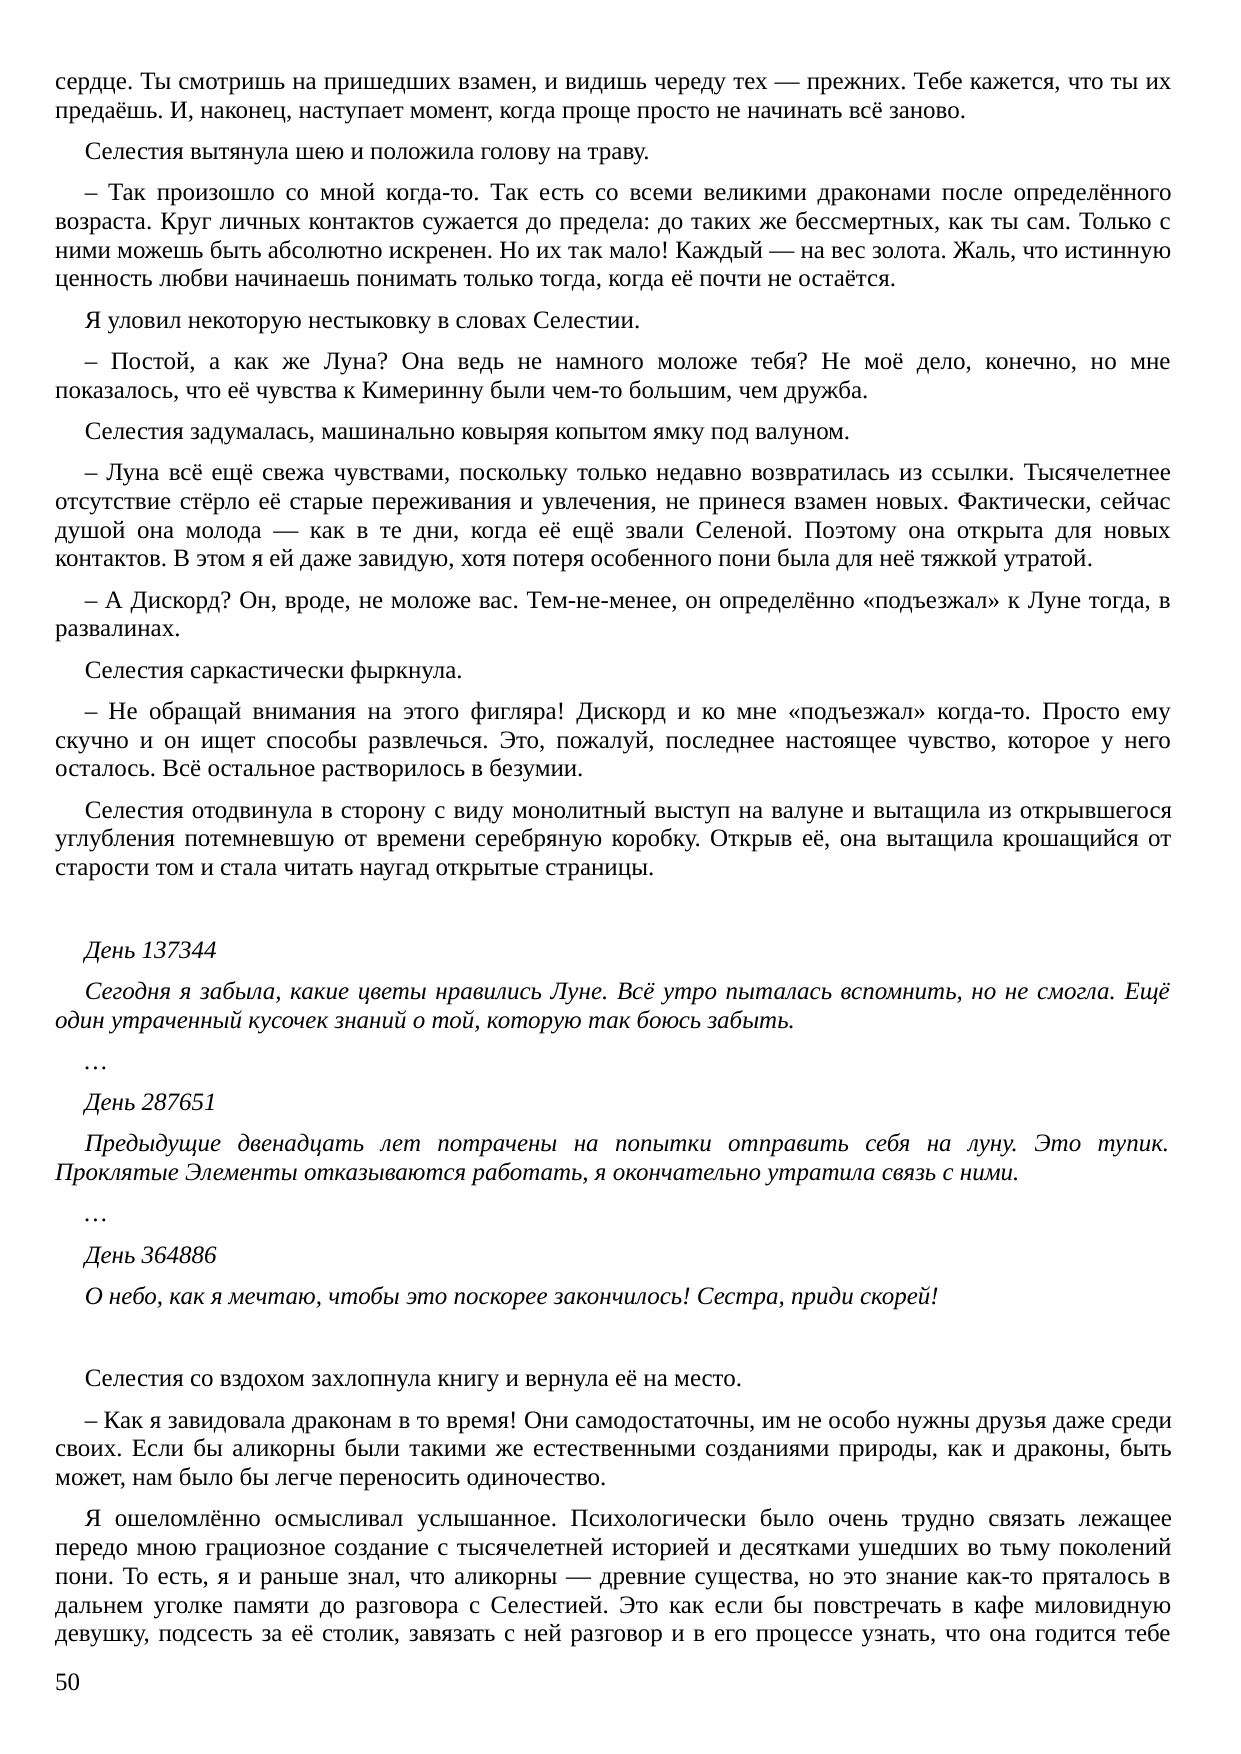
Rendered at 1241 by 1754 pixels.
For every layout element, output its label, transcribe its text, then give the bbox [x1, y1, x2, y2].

text Я ошеломлённо осмысливал услышанное. Психологически было очень трудно связать лежащее передо мною грациозное создание с тысячелетней историей и десятками ушедших во тьму поколений пони. То есть, я и раньше знал, что аликорны — древние существа, но это знание как-то пряталось в дальнем уголке памяти до разговора с Селестией. Это как если бы повстречать в кафе миловидную девушку, подсесть за её столик, завязать с ней разговор и в его процессе узнать, что она годится тебе [55, 1503, 1173, 1647]
text Селестия саркастически фыркнула. [55, 655, 1173, 683]
text Я уловил некоторую нестыковку в словах Селестии. [55, 305, 1173, 333]
text – Не обращай внимания на этого фигляра! Дискорд и ко мне «подъезжал» когда-то. Просто ему скучно и он ищет способы развлечься. Это, пожалуй, последнее настоящее чувство, которое у него осталось. Всё остальное растворилось в безумии. [55, 696, 1173, 782]
text – Луна всё ещё свежа чувствами, поскольку только недавно возвратилась из ссылки. Тысячелетнее отсутствие стёрло её старые переживания и увлечения, не принеся взамен новых. Фактически, сейчас душой она молода — как в те дни, когда её ещё звали Селеной. Поэтому она открыта для новых контактов. В этом я ей даже завидую, хотя потеря особенного пони была для неё тяжкой утратой. [55, 457, 1173, 572]
text Предыдущие двенадцать лет потрачены на попытки отправить себя на луну. Это тупик. Проклятые Элементы отказываются работать, я окончательно утратила связь с ними. [55, 1128, 1173, 1186]
text Селестия со вздохом захлопнула книгу и вернула её на место. [55, 1363, 1173, 1392]
text – Как я завидовала драконам в то время! Они самодостаточны, им не особо нужны друзья даже среди своих. Если бы аликорны были такими же естественными созданиями природы, как и драконы, быть может, нам было бы легче переносить одиночество. [55, 1405, 1173, 1491]
text Сегодня я забыла, какие цветы нравились Луне. Всё утро пыталась вспомнить, но не смогла. Ещё один утраченный кусочек знаний о той, которую так боюсь забыть. [55, 976, 1173, 1033]
text День 287651 [55, 1087, 1173, 1116]
text – Постой, а как же Луна? Она ведь не намного моложе тебя? Не моё дело, конечно, но мне показалось, что её чувства к Кимеринну были чем-то большим, чем дружба. [55, 346, 1173, 403]
text Селестия вытянула шею и положила голову на траву. [55, 136, 1173, 165]
text День 364886 [55, 1240, 1173, 1268]
text … [55, 1198, 1173, 1227]
text – А Дискорд? Он, вроде, не моложе вас. Тем-не-менее, он определённо «подъезжал» к Луне тогда, в развалинах. [55, 585, 1173, 642]
text О небо, как я мечтаю, чтобы это поскорее закончилось! Сестра, приди скорей! [55, 1281, 1173, 1310]
text Селестия задумалась, машинально ковыряя копытом ямку под валуном. [55, 416, 1173, 445]
text … [55, 1046, 1173, 1075]
text сердце. Ты смотришь на пришедших взамен, и видишь череду тех — прежних. Тебе кажется, что ты их предаёшь. И, наконец, наступает момент, когда проще просто не начинать всё заново. [55, 66, 1173, 123]
text – Так произошло со мной когда-то. Так есть со всеми великими драконами после определённого возраста. Круг личных контактов сужается до предела: до таких же бессмертных, как ты сам. Только с ними можешь быть абсолютно искренен. Но их так мало! Каждый — на вес золота. Жаль, что истинную ценность любви начинаешь понимать только тогда, когда её почти не остаётся. [55, 177, 1173, 292]
text День 137344 [55, 935, 1173, 963]
text Селестия отодвинула в сторону с виду монолитный выступ на валуне и вытащила из открывшегося углубления потемневшую от времени серебряную коробку. Открыв её, она вытащила крошащийся от старости том и стала читать наугад открытые страницы. [55, 795, 1173, 881]
